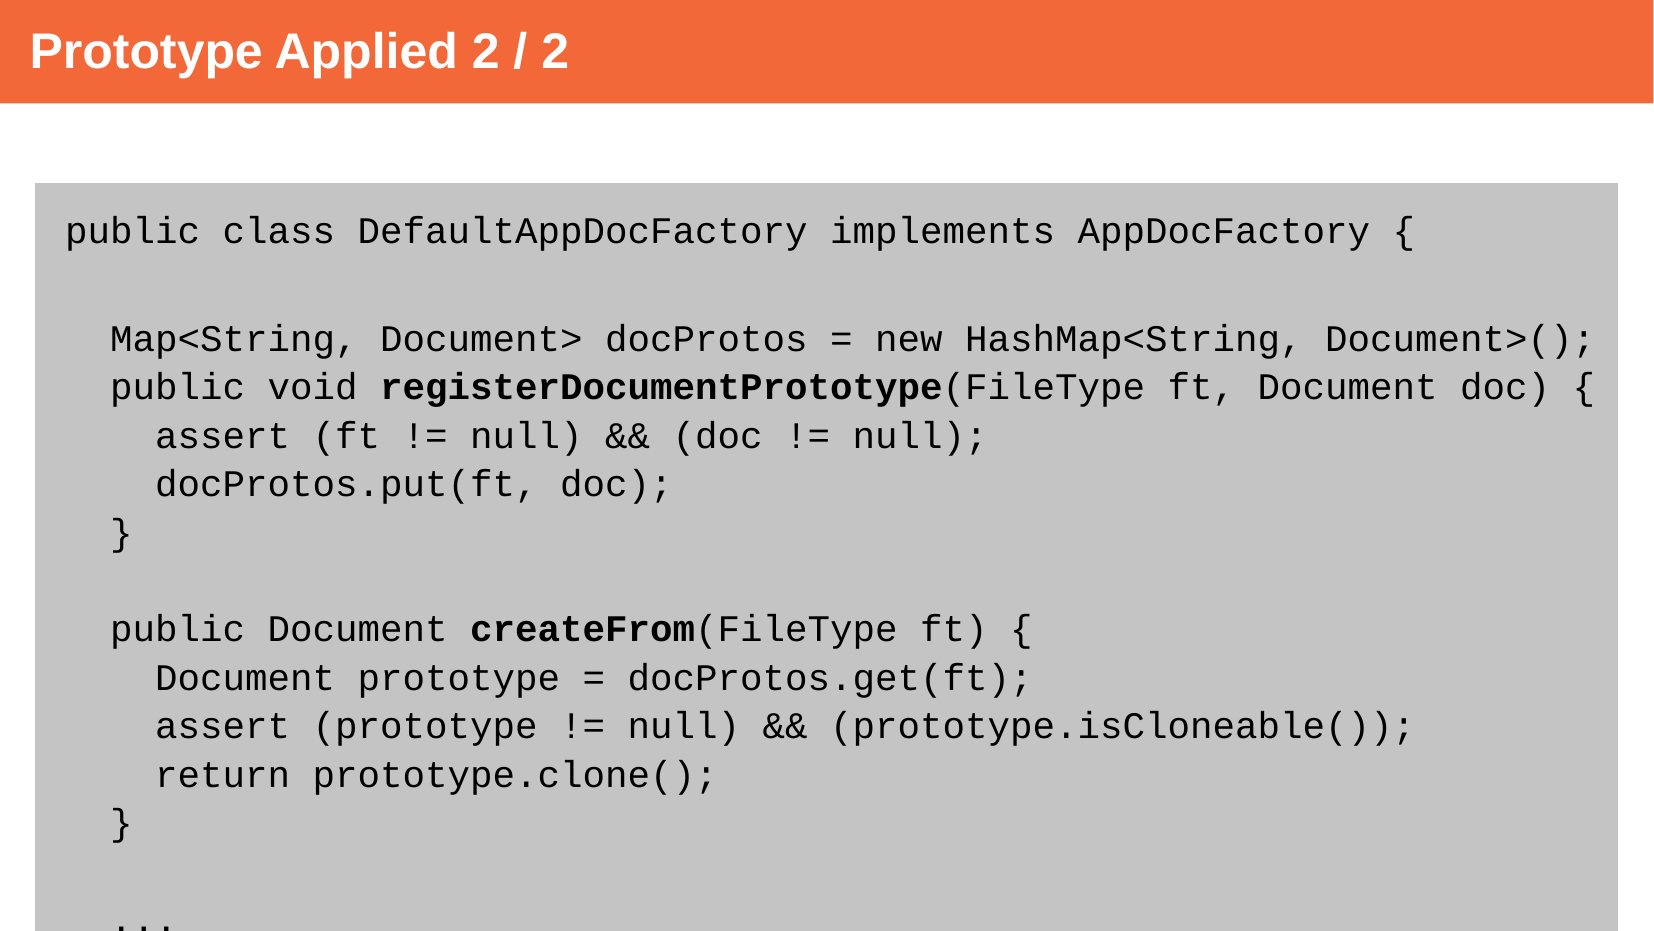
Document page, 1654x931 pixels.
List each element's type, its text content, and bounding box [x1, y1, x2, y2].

title Prototype Applied 2 / 2 [0, 0, 1654, 104]
list public class DefaultAppDocFactory implements AppDocFactory { Map<String, Document> docProtos = new HashMap<String, Document>(); public void registerDocumentPrototype(FileType ft, Document doc) { assert (ft != null) && (doc != null); docProtos.put(ft, doc); } public Document createFrom(FileType ft) { Document prototype = docProtos.get(ft); assert (prototype != null) && (prototype.isCloneable()); return prototype.clone(); } ... } [29, 177, 1625, 931]
